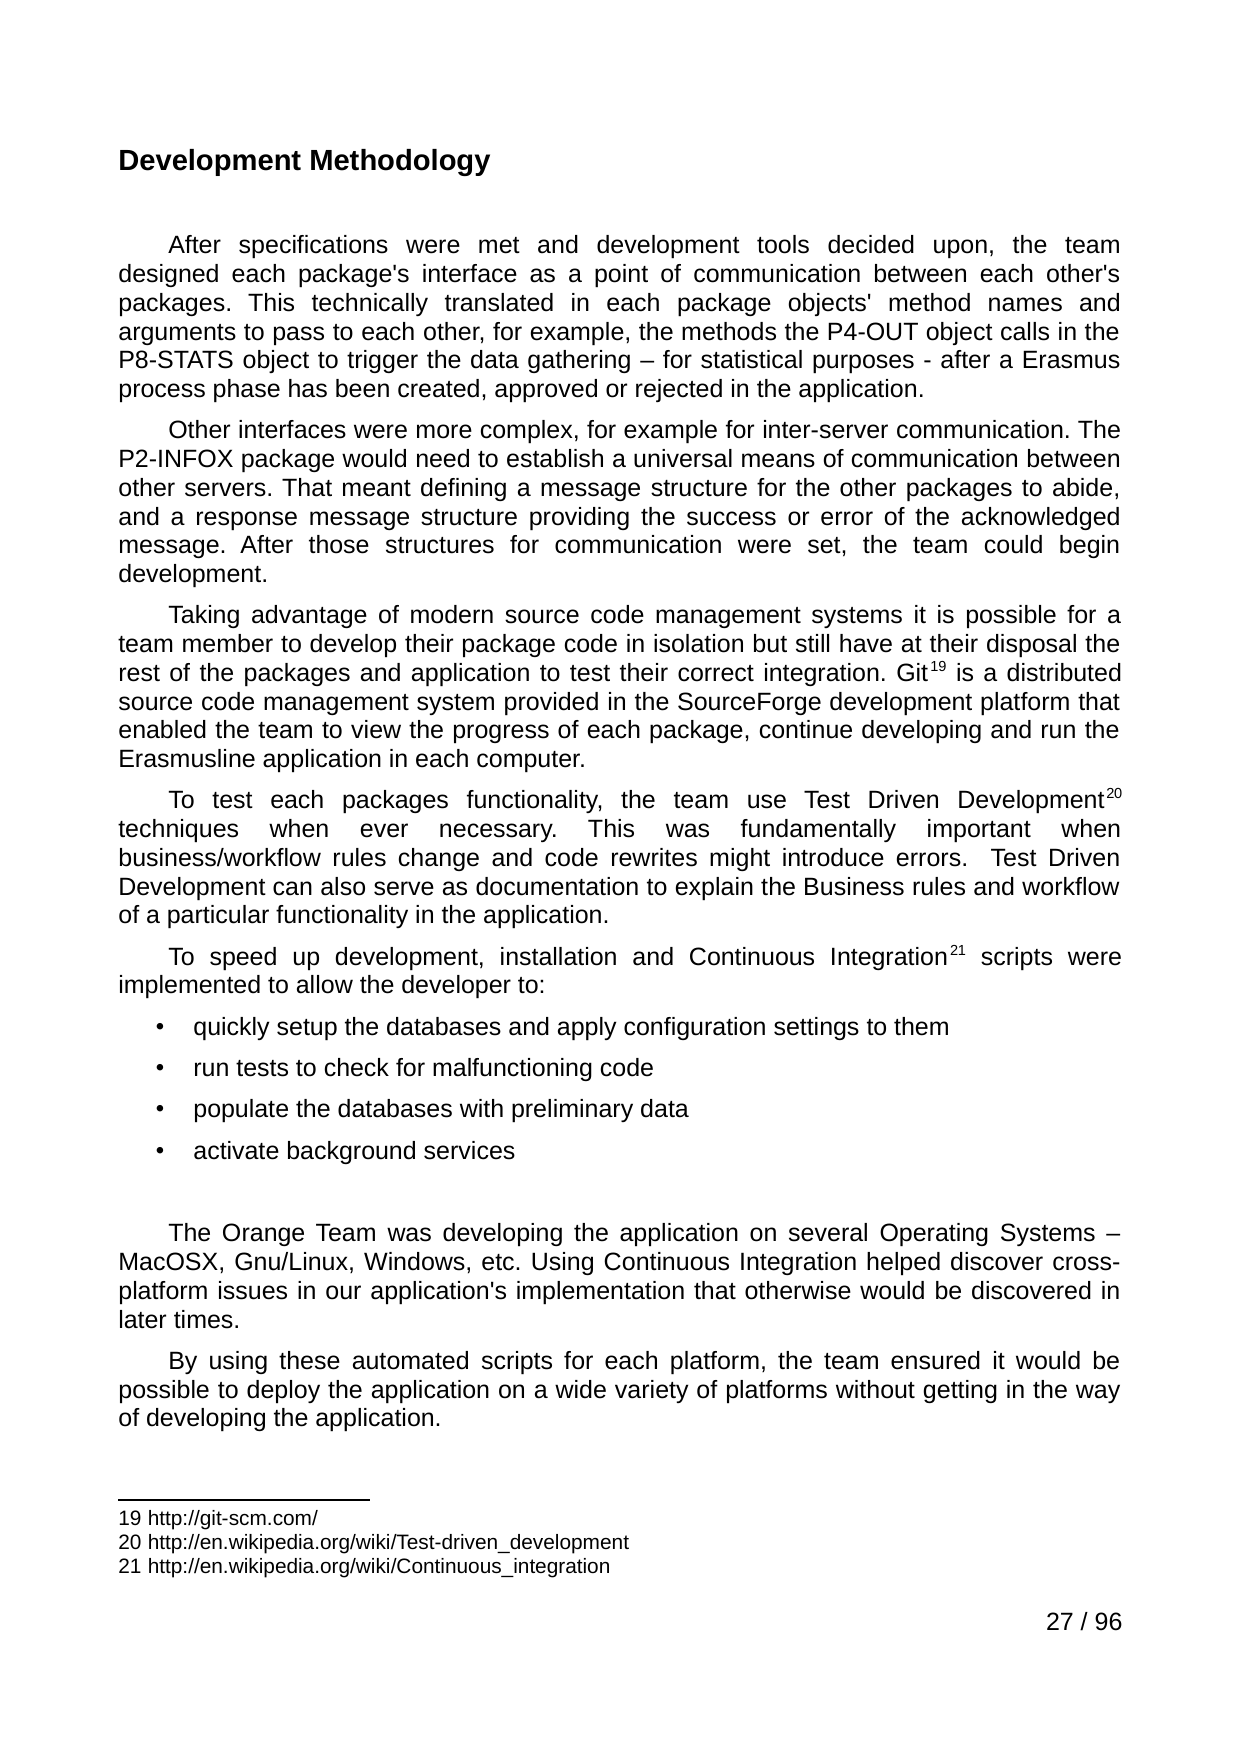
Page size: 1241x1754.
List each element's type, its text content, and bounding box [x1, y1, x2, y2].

text http://en.wikipedia.org/wiki/Continuous_integration [118, 1554, 1122, 1578]
list quickly setup the databases and apply configuration settings to them [156, 1012, 1122, 1041]
text Other interfaces were more complex, for example for inter-server communication. The P2-INFOX package would need to establish a universal means of communication between other servers. That meant defining a message structure for the other packages to abide, and a response message structure providing the success or error of the acknowledged message. After those structures for communication were set, the team could begin development. [118, 415, 1122, 588]
text To speed up development, installation and Continuous Integration scripts were implemented to allow the developer to: [118, 942, 1122, 999]
text After specifications were met and development tools decided upon, the team designed each package's interface as a point of communication between each other's packages. This technically translated in each package objects' method names and arguments to pass to each other, for example, the methods the P4-OUT object calls in the P8-STATS object to trigger the data gathering – for statistical purposes - after a Erasmus process phase has been created, approved or rejected in the application. [118, 230, 1122, 403]
text By using these automated scripts for each platform, the team ensured it would be possible to deploy the application on a wide variety of platforms without getting in the way of developing the application. [118, 1346, 1122, 1432]
list populate the databases with preliminary data [156, 1094, 1122, 1123]
text To test each packages functionality, the team use Test Driven Development techniques when ever necessary. This was fundamentally important when business/workflow rules change and code rewrites might introduce errors. Test Driven Development can also serve as documentation to explain the Business rules and workflow of a particular functionality in the application. [118, 785, 1122, 929]
list run tests to check for malfunctioning code [156, 1053, 1122, 1082]
text Taking advantage of modern source code management systems it is possible for a team member to develop their package code in isolation but still have at their disposal the rest of the packages and application to test their correct integration. Git is a distributed source code management system provided in the SourceForge development platform that enabled the team to view the progress of each package, continue developing and run the Erasmusline application in each computer. [118, 600, 1122, 773]
text The Orange Team was developing the application on several Operating Systems – MacOSX, Gnu/Linux, Windows, etc. Using Continuous Integration helped discover cross-platform issues in our application's implementation that otherwise would be discovered in later times. [118, 1218, 1122, 1333]
text http://git-scm.com/ [118, 1506, 1122, 1530]
text http://en.wikipedia.org/wiki/Test-driven_development [118, 1530, 1122, 1554]
subtitle Development Methodology [118, 143, 1122, 177]
list activate background services [156, 1136, 1122, 1164]
